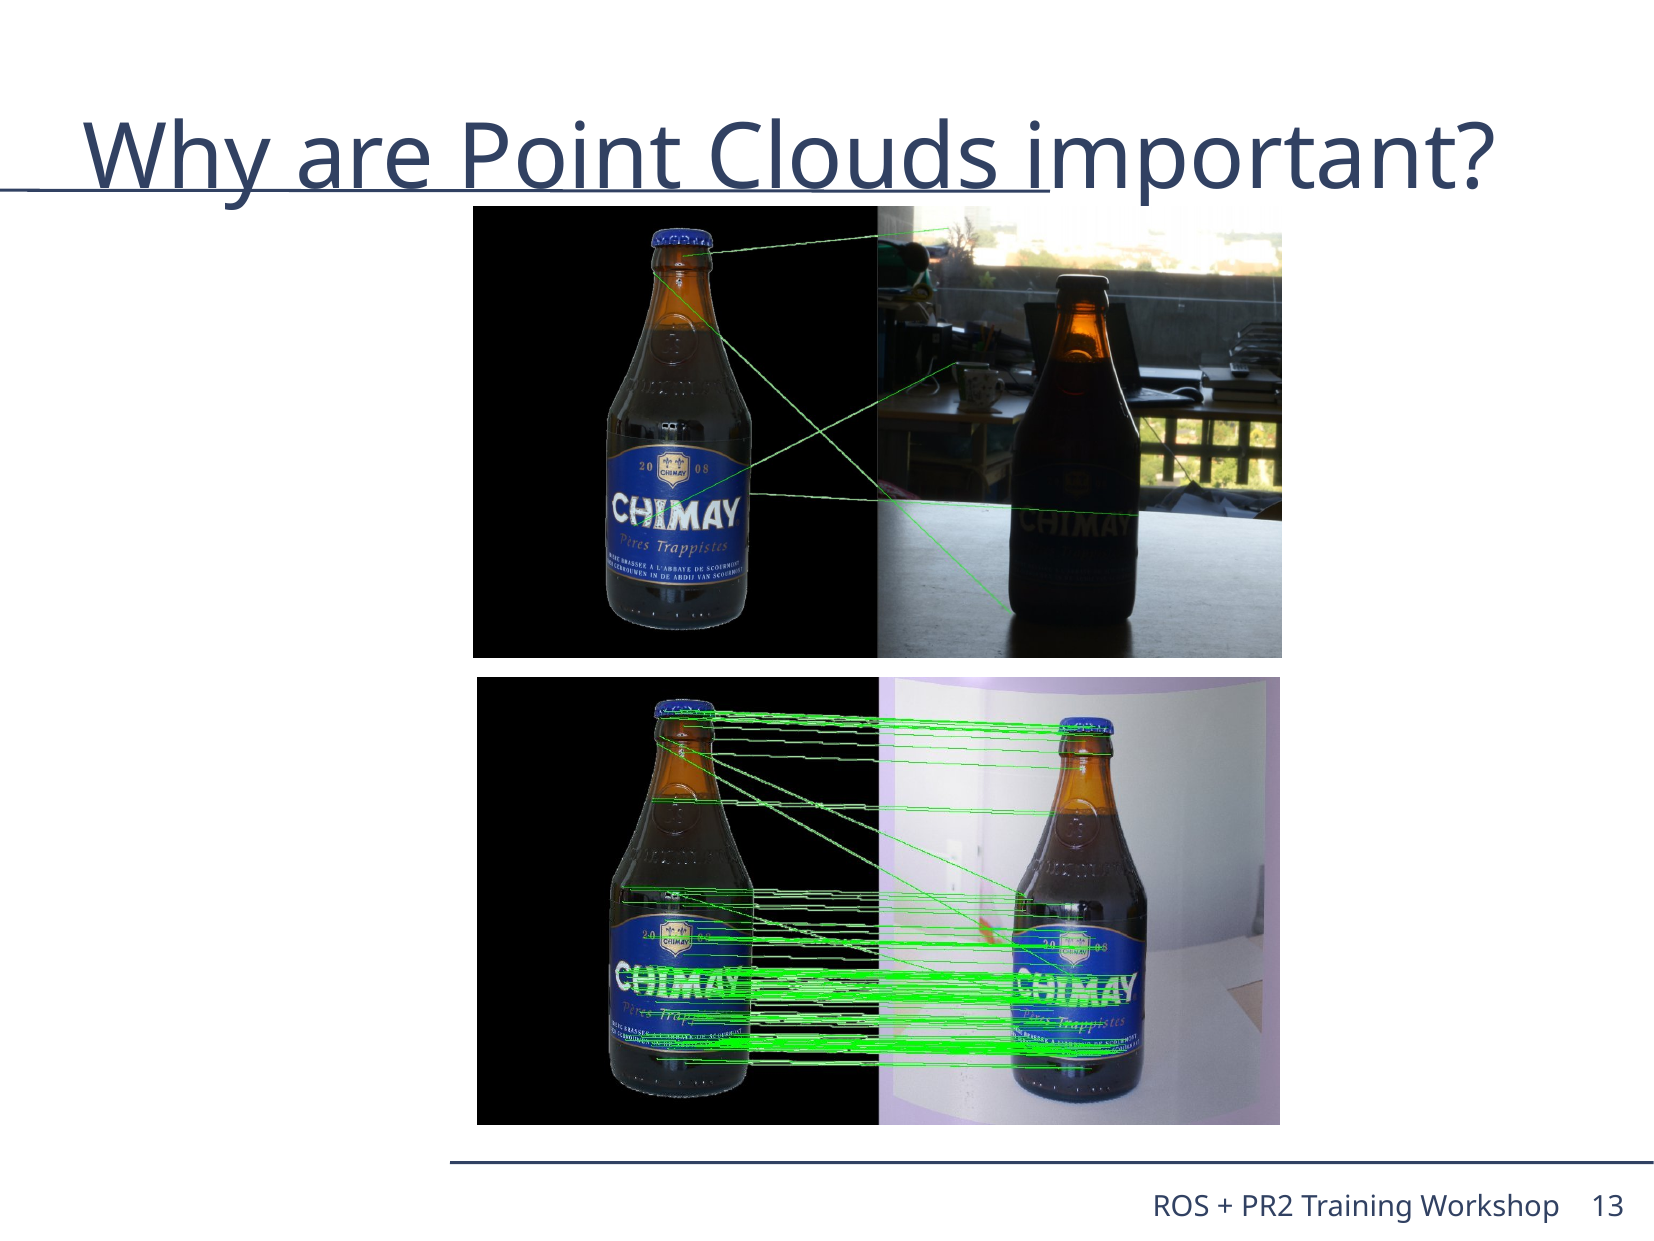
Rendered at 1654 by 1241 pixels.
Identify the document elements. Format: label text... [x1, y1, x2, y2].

picture [477, 677, 1280, 1126]
picture [473, 206, 1282, 658]
title Why are Point Clouds important? [82, 56, 1613, 250]
